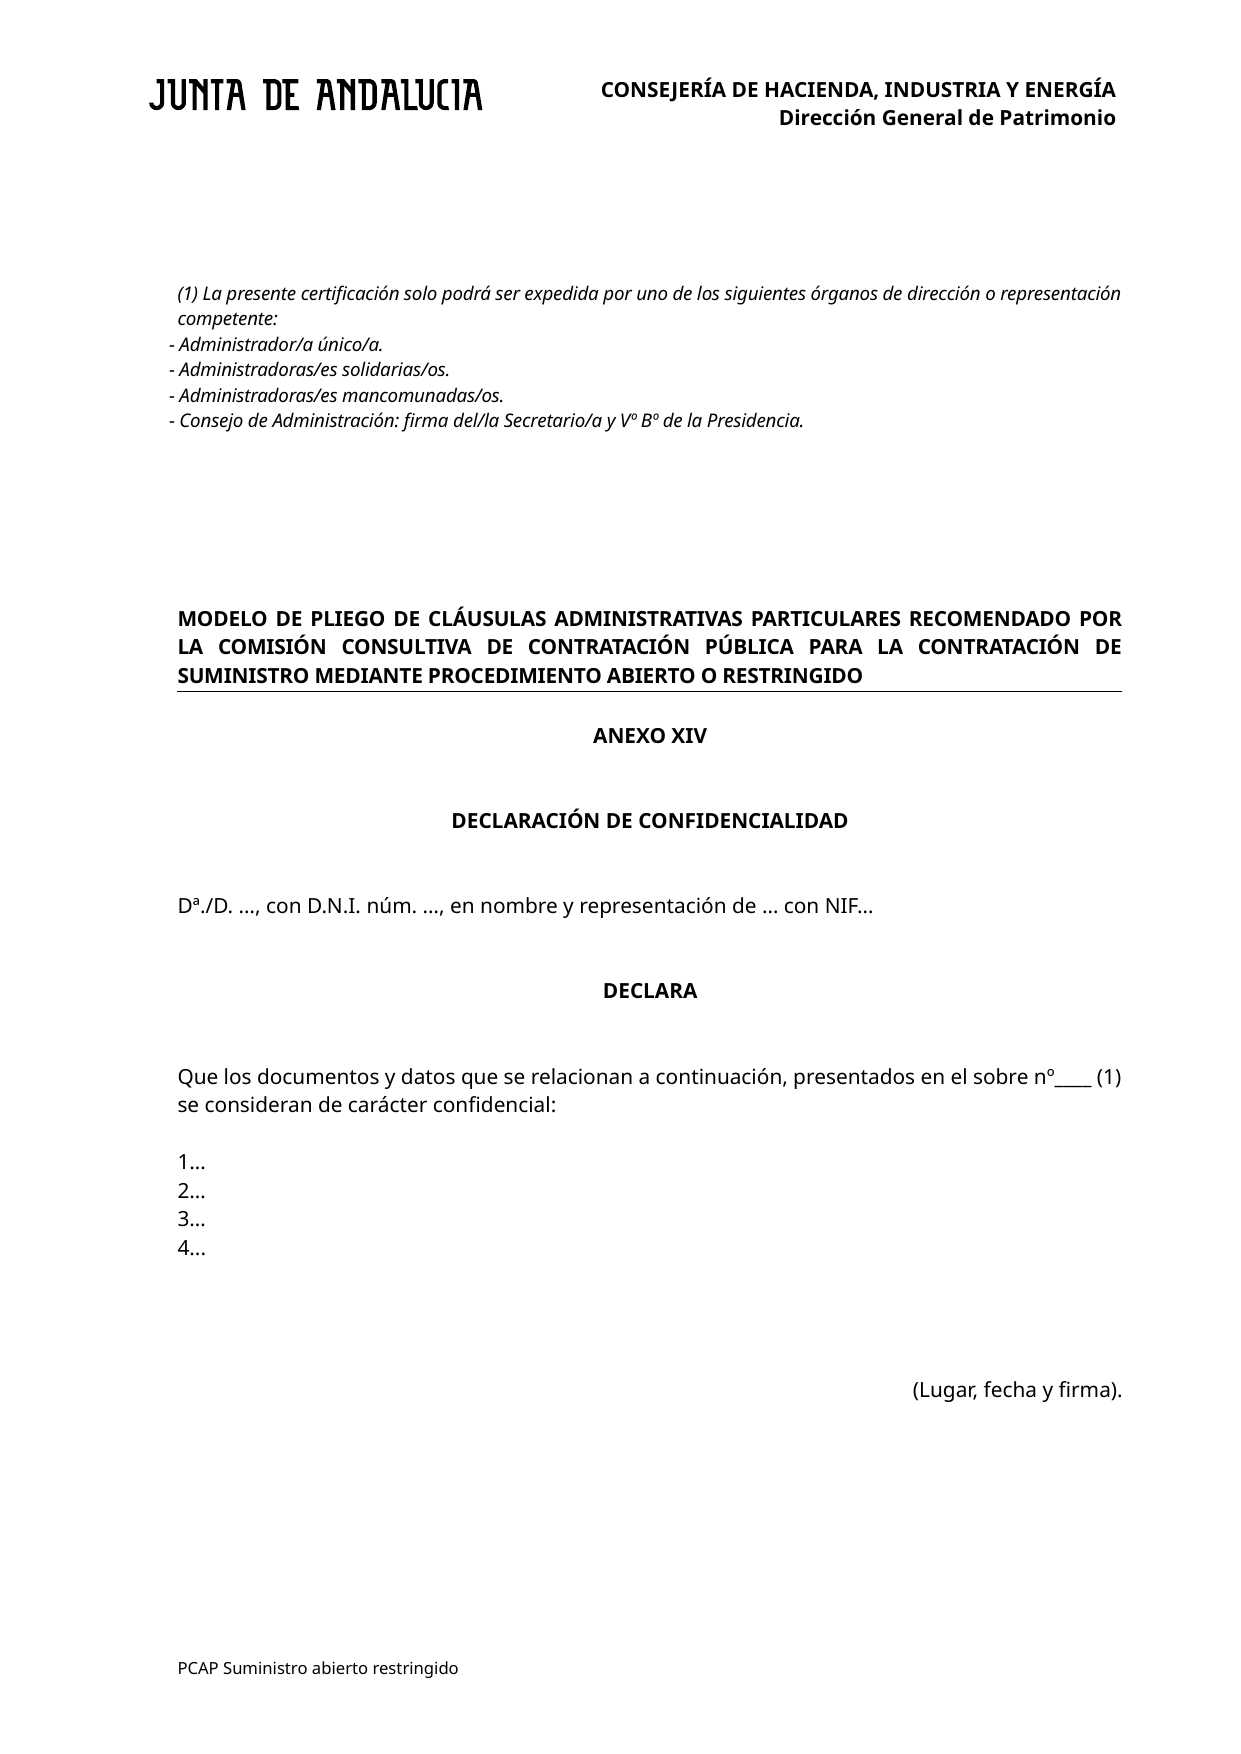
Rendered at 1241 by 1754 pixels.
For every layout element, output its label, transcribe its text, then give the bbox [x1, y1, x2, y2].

text 3… [177, 1204, 1122, 1233]
text - Administradoras/es mancomunadas/os. [169, 382, 1122, 408]
text - Consejo de Administración: firma del/la Secretario/a y Vº Bº de la Presidencia. [169, 408, 1122, 433]
list MODELO DE PLIEGO DE CLÁUSULAS ADMINISTRATIVAS PARTICULARES RECOMENDADO POR LA COMISIÓN CONSULTIVA DE CONTRATACIÓN PÚBLICA PARA LA CONTRATACIÓN DE SUMINISTRO MEDIANTE PROCEDIMIENTO ABIERTO O RESTRINGIDO [177, 604, 1122, 691]
text - Administrador/a único/a. [169, 331, 1122, 357]
text 2… [177, 1176, 1122, 1204]
text Dª./D. …, con D.N.I. núm. …, en nombre y representación de … con NIF… [177, 891, 1122, 920]
text - Administradoras/es solidarias/os. [169, 357, 1122, 382]
text 4... [177, 1233, 1122, 1261]
text (Lugar, fecha y firma). [177, 1375, 1122, 1403]
text ANEXO XIV [177, 721, 1122, 749]
text DECLARA [177, 977, 1122, 1005]
subtitle DECLARACIÓN DE CONFIDENCIALIDAD [177, 806, 1122, 834]
text 1… [177, 1147, 1122, 1176]
text Que los documentos y datos que se relacionan a continuación, presentados en el sobre nº____ (1) se consideran de carácter confidencial: [177, 1062, 1122, 1119]
text (1) La presente certificación solo podrá ser expedida por uno de los siguientes órganos de dirección o representación competente: [177, 280, 1122, 331]
